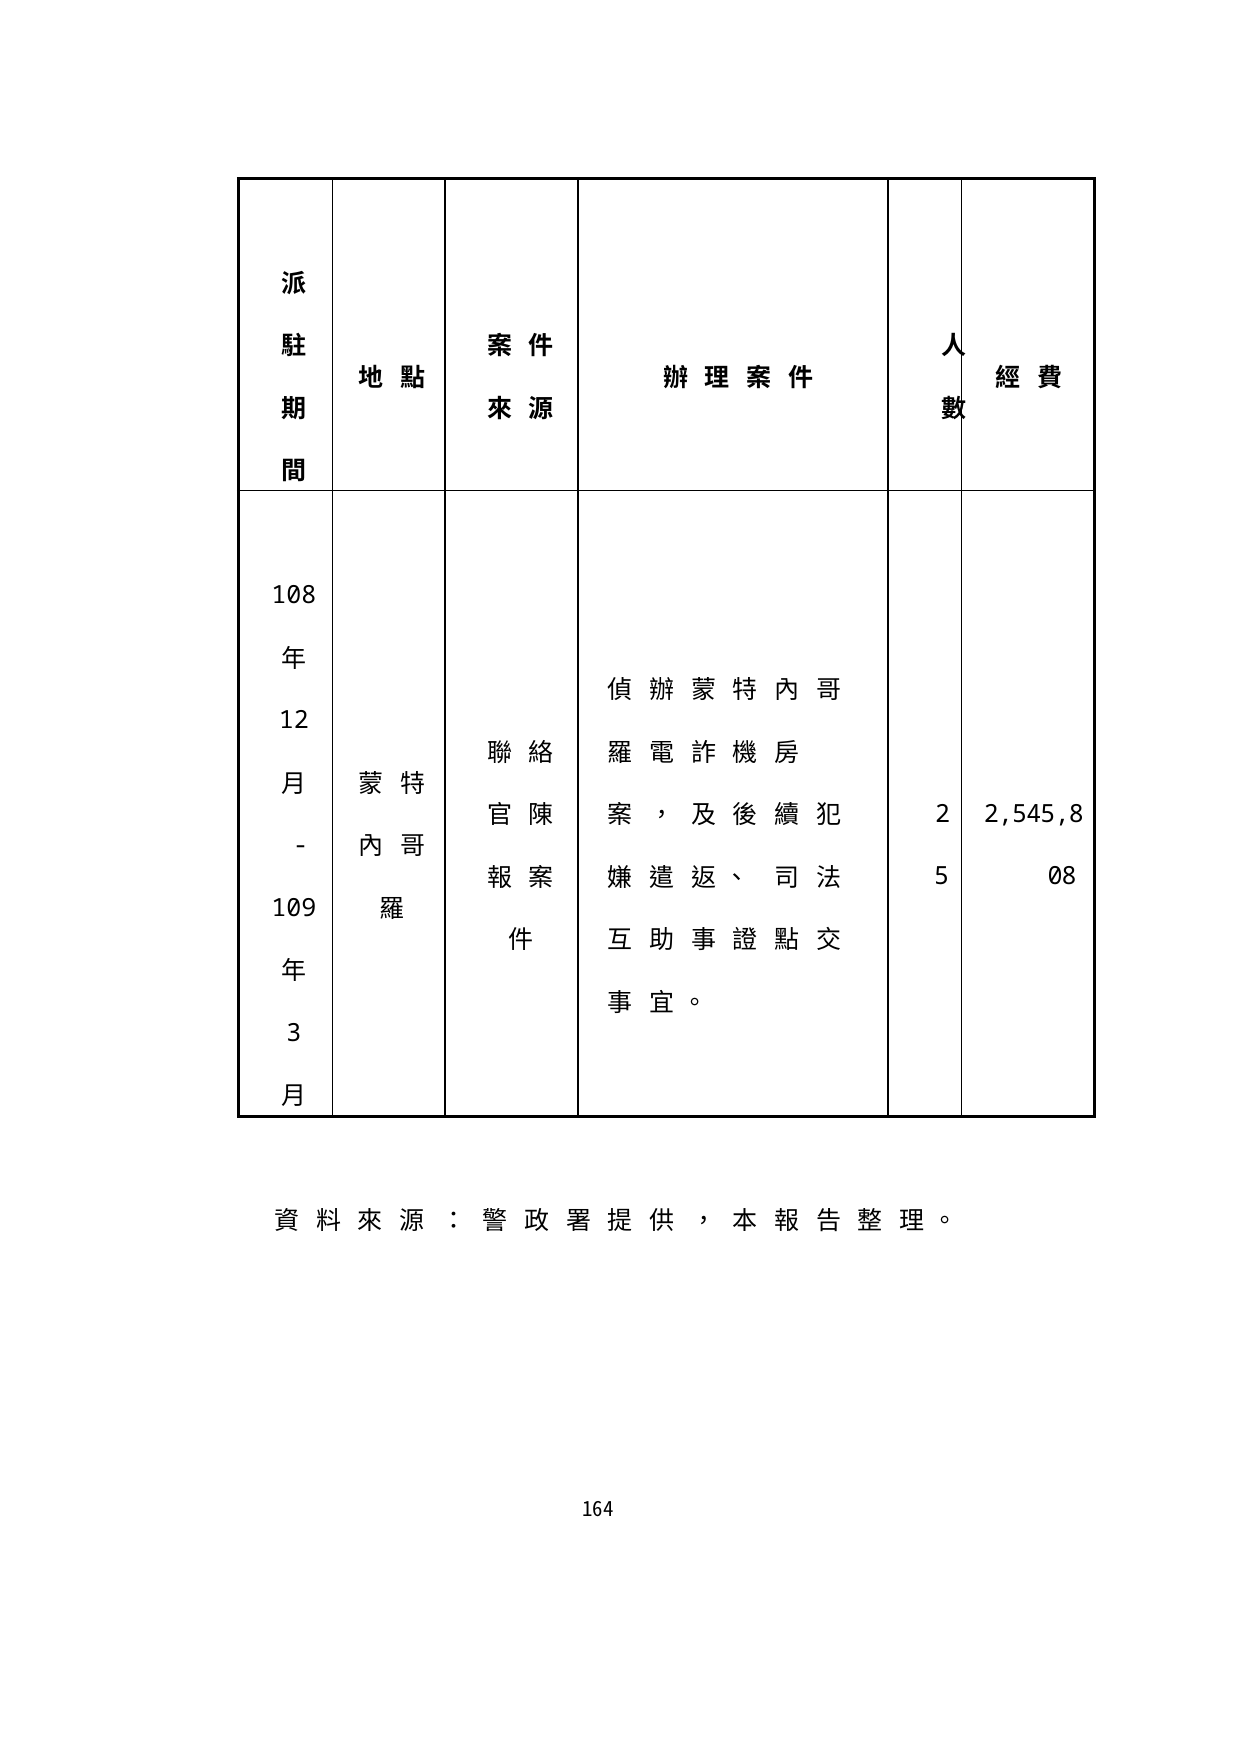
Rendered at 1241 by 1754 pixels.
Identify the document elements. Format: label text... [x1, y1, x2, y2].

table_cell 偵辦蒙特內哥羅電詐機房案，及後續犯嫌遣返、司法互助事證點交事宜。 [579, 491, 887, 1115]
text 資料來源：警政署提供，本報告整理。 [227, 1177, 1058, 1240]
table_header 人數 [889, 180, 961, 490]
table_header 辦理案件 [579, 180, 887, 490]
table_cell 108年12月-109年3月 [240, 491, 332, 1115]
table_header 派駐期間 [240, 180, 332, 490]
table_header 地點 [333, 180, 444, 490]
table_header 案件來源 [446, 180, 577, 490]
table_cell 聯絡官陳報案件 [446, 491, 577, 1115]
table_cell 2,545,808 [962, 491, 1093, 1115]
table_cell 蒙特內哥羅 [333, 491, 444, 1115]
table_cell 25 [889, 491, 961, 1115]
table_header 經費 [962, 180, 1093, 490]
